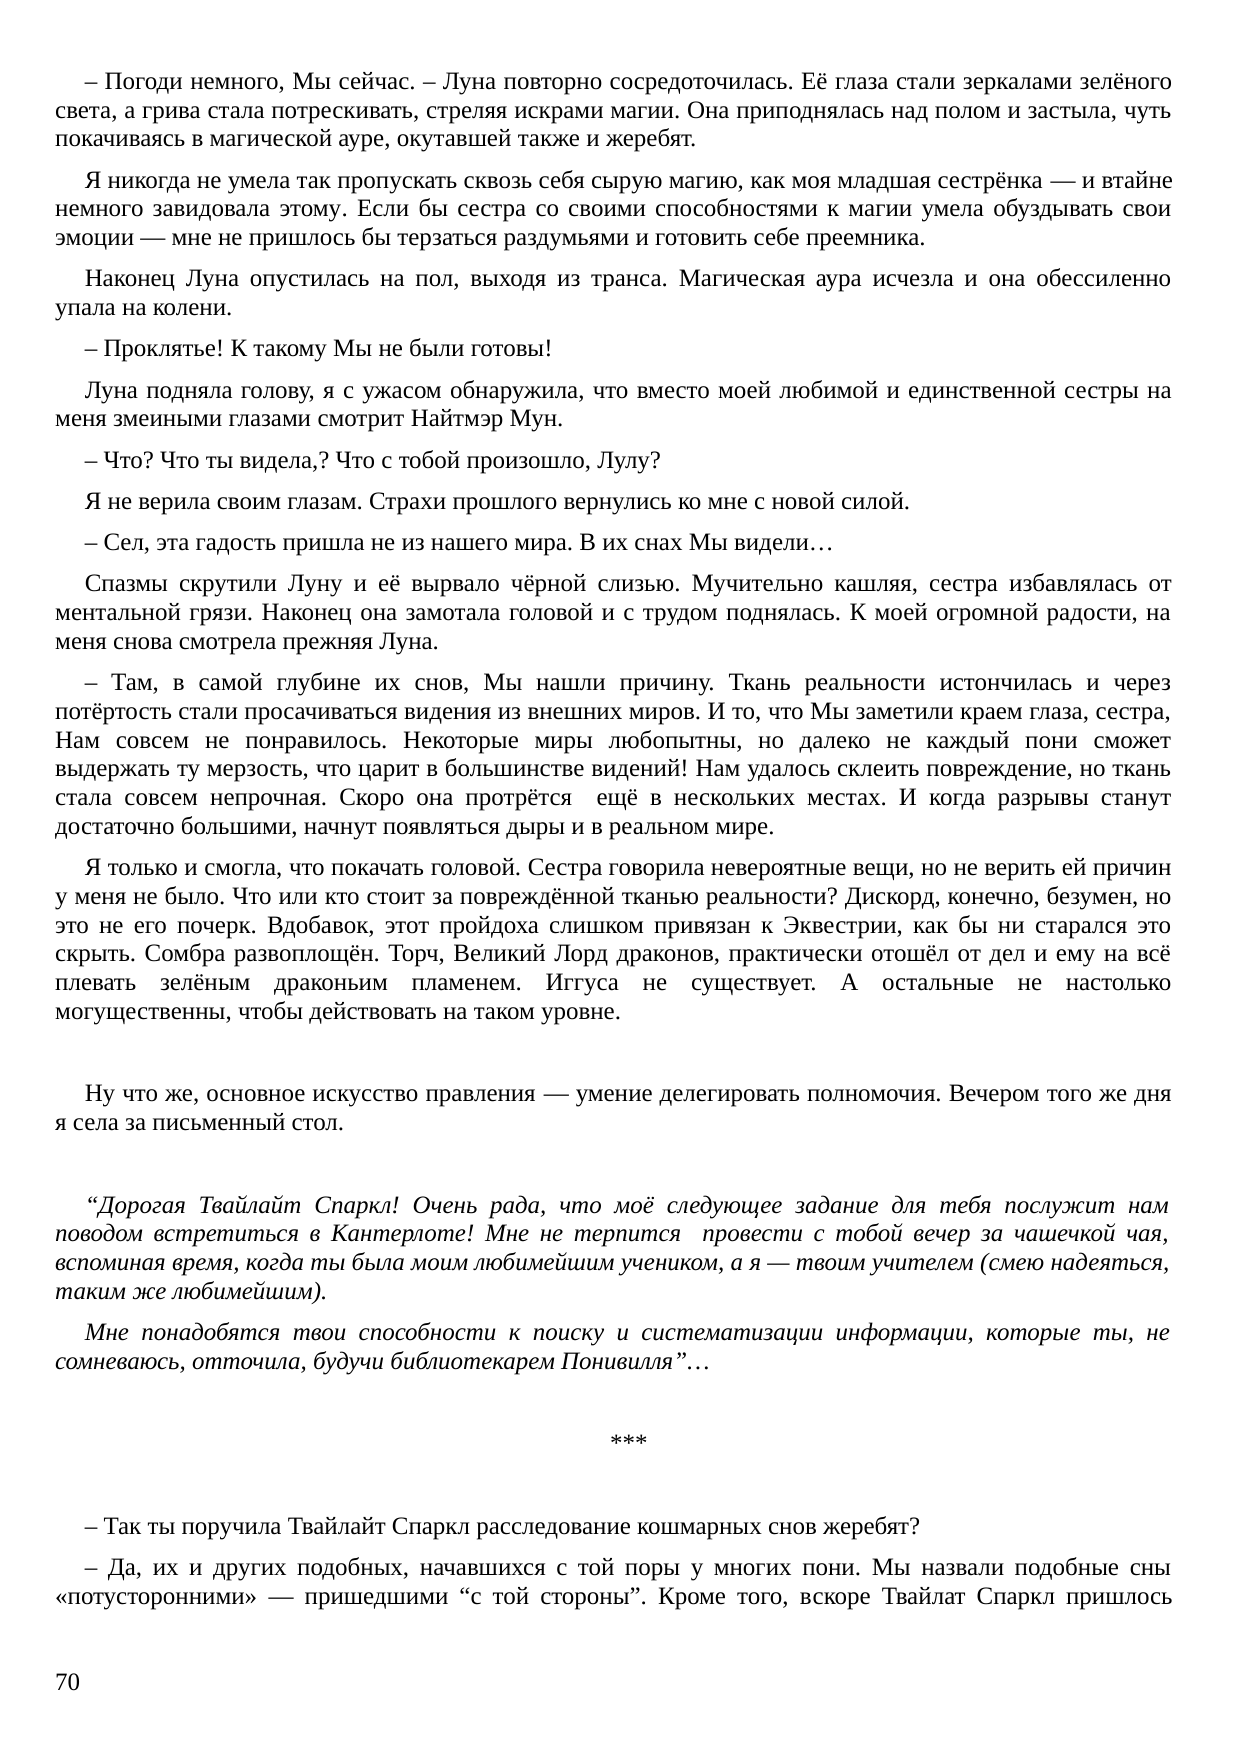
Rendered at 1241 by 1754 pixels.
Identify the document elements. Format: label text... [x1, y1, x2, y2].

text “Дорогая Твайлайт Спаркл! Очень рада, что моё следующее задание для тебя послужит нам поводом встретиться в Кантерлоте! Мне не терпится провести с тобой вечер за чашечкой чая, вспоминая время, когда ты была моим любимейшим учеником, а я — твоим учителем (смею надеяться, таким же любимейшим). [55, 1190, 1173, 1305]
text – Да, их и других подобных, начавшихся с той поры у многих пони. Мы назвали подобные сны «потусторонними» — пришедшими “с той стороны”. Кроме того, вскоре Твайлат Спаркл пришлось [55, 1552, 1173, 1610]
text Я никогда не умела так пропускать сквозь себя сырую магию, как моя младшая сестрёнка — и втайне немного завидовала этому. Если бы сестра со своими способностями к магии умела обуздывать свои эмоции — мне не пришлось бы терзаться раздумьями и готовить себе преемника. [55, 165, 1173, 251]
text – Проклятье! К такому Мы не были готовы! [55, 333, 1173, 362]
text Луна подняла голову, я с ужасом обнаружила, что вместо моей любимой и единственной сестры на меня змеиными глазами смотрит Найтмэр Мун. [55, 375, 1173, 432]
text – Сел, эта гадость пришла не из нашего мира. В их снах Мы видели… [55, 527, 1173, 556]
text – Там, в самой глубине их снов, Мы нашли причину. Ткань реальности истончилась и через потёртость стали просачиваться видения из внешних миров. И то, что Мы заметили краем глаза, сестра, Нам совсем не понравилось. Некоторые миры любопытны, но далеко не каждый пони сможет выдержать ту мерзость, что царит в большинстве видений! Нам удалось склеить повреждение, но ткань стала совсем непрочная. Скоро она протрётся ещё в нескольких местах. И когда разрывы станут достаточно большими, начнут появляться дыры и в реальном мире. [55, 667, 1173, 840]
text – Что? Что ты видела,? Что с тобой произошло, Лулу? [55, 445, 1173, 473]
text – Так ты поручила Твайлайт Спаркл расследование кошмарных снов жеребят? [55, 1511, 1173, 1540]
text Наконец Луна опустилась на пол, выходя из транса. Магическая аура исчезла и она обессиленно упала на колени. [55, 263, 1173, 321]
text Я только и смогла, что покачать головой. Сестра говорила невероятные вещи, но не верить ей причин у меня не было. Что или кто стоит за повреждённой тканью реальности? Дискорд, конечно, безумен, но это не его почерк. Вдобавок, этот пройдоха слишком привязан к Эквестрии, как бы ни старался это скрыть. Сомбра развоплощён. Торч, Великий Лорд драконов, практически отошёл от дел и ему на всё плевать зелёным драконьим пламенем. Иггуса не существует. А остальные не настолько могущественны, чтобы действовать на таком уровне. [55, 852, 1173, 1025]
text Спазмы скрутили Луну и её вырвало чёрной слизью. Мучительно кашляя, сестра избавлялась от ментальной грязи. Наконец она замотала головой и с трудом поднялась. К моей огромной радости, на меня снова смотрела прежняя Луна. [55, 568, 1173, 655]
text Ну что же, основное искусство правления — умение делегировать полномочия. Вечером того же дня я села за письменный стол. [55, 1078, 1173, 1136]
text Мне понадобятся твои способности к поиску и систематизации информации, которые ты, не сомневаюсь, отточила, будучи библиотекарем Понивилля”… [55, 1317, 1173, 1375]
text *** [55, 1428, 1173, 1457]
text Я не верила своим глазам. Страхи прошлого вернулись ко мне с новой силой. [55, 486, 1173, 515]
text – Погоди немного, Мы сейчас. – Луна повторно сосредоточилась. Её глаза стали зеркалами зелёного света, а грива стала потрескивать, стреляя искрами магии. Она приподнялась над полом и застыла, чуть покачиваясь в магической ауре, окутавшей также и жеребят. [55, 66, 1173, 152]
